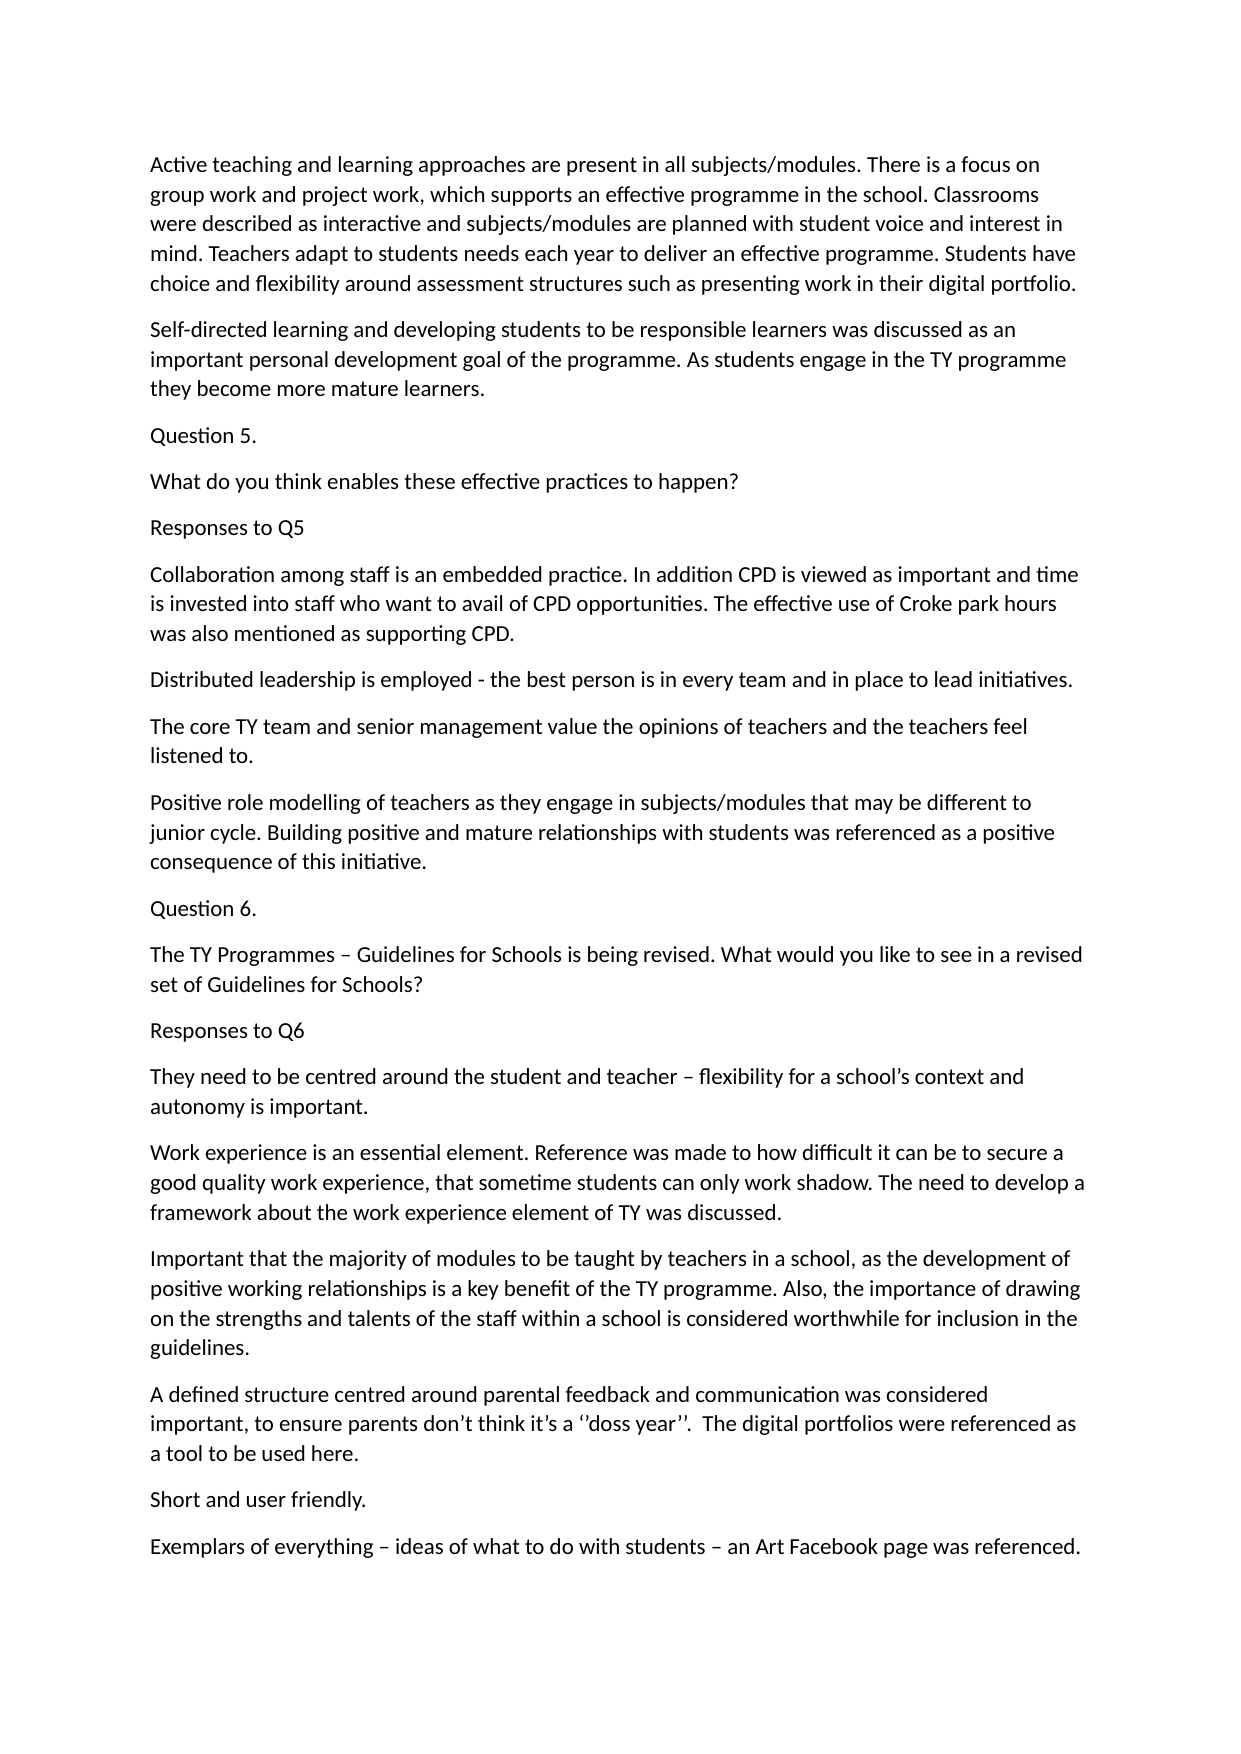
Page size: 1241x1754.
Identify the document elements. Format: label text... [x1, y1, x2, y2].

text Self-directed learning and developing students to be responsible learners was discussed as an important personal development goal of the programme. As students engage in the TY programme they become more mature learners. [150, 315, 1090, 402]
text Responses to Q5 [150, 513, 1090, 542]
text Question 6. [150, 894, 1090, 922]
text Distributed leadership is employed - the best person is in every team and in place to lead initiatives. [150, 666, 1090, 694]
text Responses to Q6 [150, 1016, 1090, 1044]
text The TY Programmes – Guidelines for Schools is being revised. What would you like to see in a revised set of Guidelines for Schools? [150, 940, 1090, 998]
text Short and user friendly. [150, 1485, 1090, 1513]
text They need to be centred around the student and teacher – flexibility for a school’s context and autonomy is important. [150, 1062, 1090, 1120]
text Question 5. [150, 421, 1090, 449]
text Collaboration among staff is an embedded practice. In addition CPD is viewed as important and time is invested into staff who want to avail of CPD opportunities. The effective use of Croke park hours was also mentioned as supporting CPD. [150, 560, 1090, 647]
text Positive role modelling of teachers as they engage in subjects/modules that may be different to junior cycle. Building positive and mature relationships with students was referenced as a positive consequence of this initiative. [150, 788, 1090, 875]
text Work experience is an essential element. Reference was made to how difficult it can be to secure a good quality work experience, that sometime students can only work shadow. The need to develop a framework about the work experience element of TY was discussed. [150, 1138, 1090, 1226]
text What do you think enables these effective practices to happen? [150, 467, 1090, 495]
text The core TY team and senior management value the opinions of teachers and the teachers feel listened to. [150, 712, 1090, 770]
text A defined structure centred around parental feedback and communication was considered important, to ensure parents don’t think it’s a ‘’doss year’’. The digital portfolios were referenced as a tool to be used here. [150, 1380, 1090, 1467]
text Active teaching and learning approaches are present in all subjects/modules. There is a focus on group work and project work, which supports an effective programme in the school. Classrooms were described as interactive and subjects/modules are planned with student voice and interest in mind. Teachers adapt to students needs each year to deliver an effective programme. Students have choice and flexibility around assessment structures such as presenting work in their digital portfolio. [150, 150, 1090, 297]
text Exemplars of everything – ideas of what to do with students – an Art Facebook page was referenced. [150, 1532, 1090, 1560]
text Important that the majority of modules to be taught by teachers in a school, as the development of positive working relationships is a key benefit of the TY programme. Also, the importance of drawing on the strengths and talents of the staff within a school is considered worthwhile for inclusion in the guidelines. [150, 1244, 1090, 1361]
